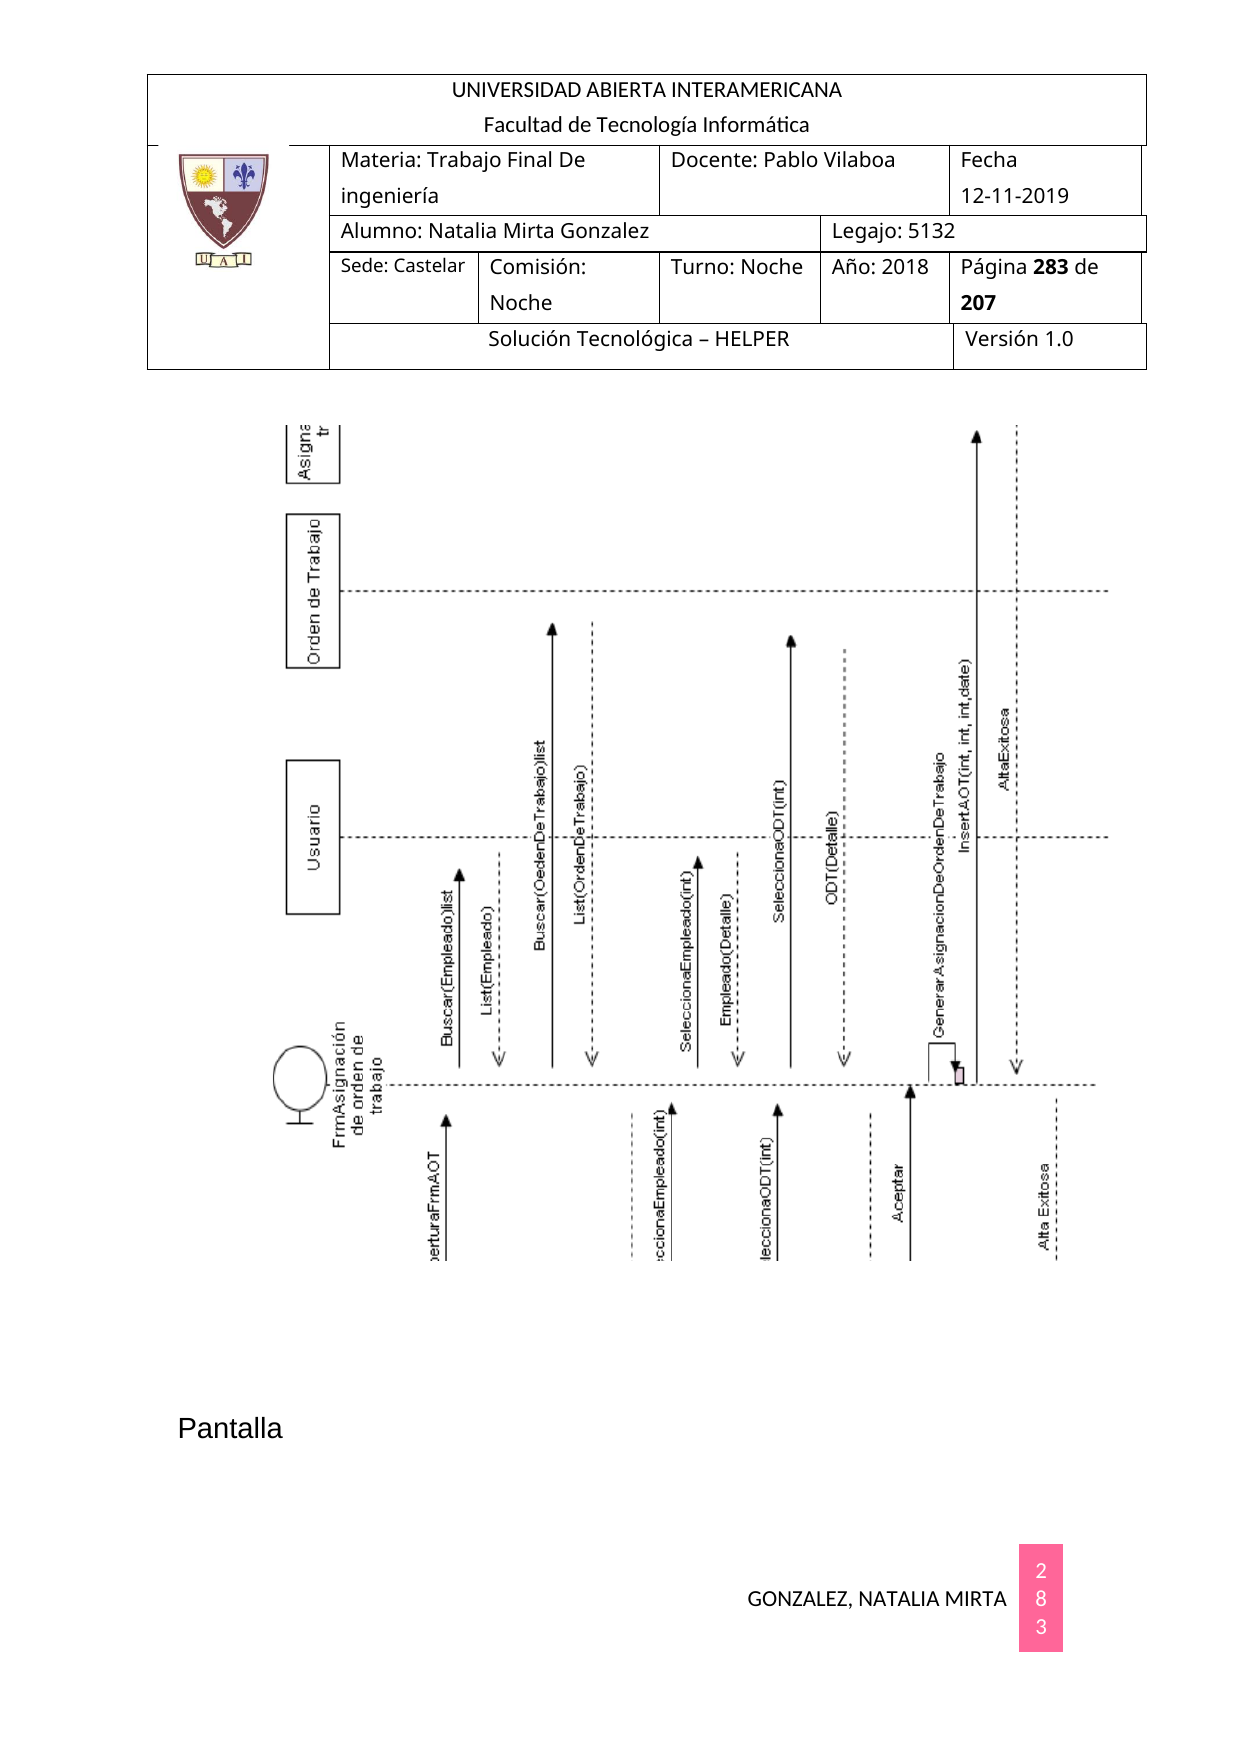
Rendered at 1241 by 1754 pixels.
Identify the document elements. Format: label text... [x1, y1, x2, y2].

text Pantalla [177, 1411, 1063, 1445]
